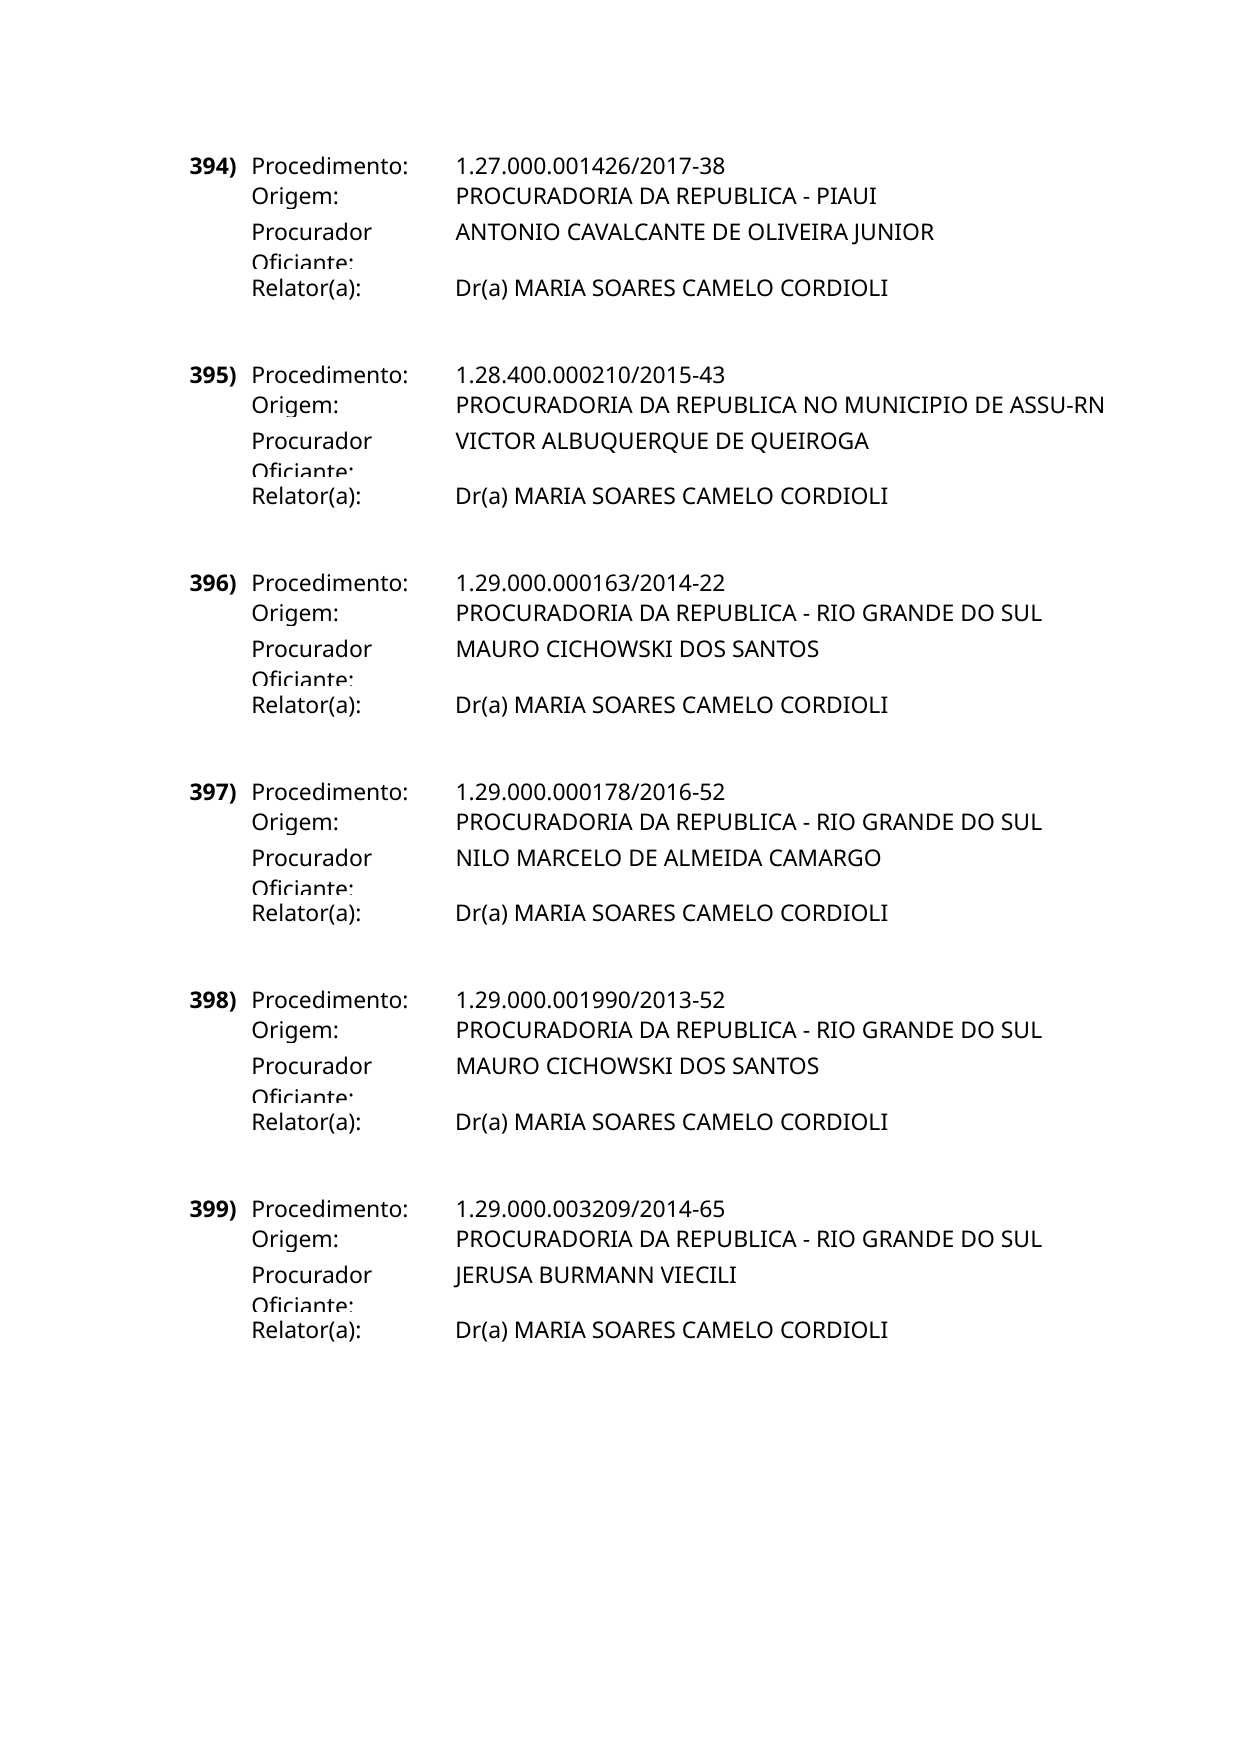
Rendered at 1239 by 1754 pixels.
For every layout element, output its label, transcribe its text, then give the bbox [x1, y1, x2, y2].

table_cell [455, 1251, 1124, 1259]
table_cell [0, 425, 189, 476]
table_cell Origem: [251, 389, 455, 417]
table_cell [1125, 927, 1239, 984]
table_cell [0, 1193, 189, 1221]
table_cell [0, 567, 189, 596]
table_cell [189, 897, 251, 927]
table_header Relator(a): [251, 897, 455, 926]
table_header Dr(a) MARIA SOARES CAMELO CORDIOLI [455, 897, 1122, 926]
table_cell [1125, 510, 1239, 567]
table_cell Procurador Oficiante: [251, 216, 455, 268]
table_cell PROCURADORIA DA REPUBLICA - RIO GRANDE DO SUL [455, 1014, 1124, 1043]
table_cell [1125, 1223, 1239, 1251]
table_header [251, 0, 455, 150]
table_cell Procedimento: [251, 359, 455, 387]
table_cell [1125, 689, 1239, 719]
table_cell [455, 417, 1124, 424]
table_cell [189, 633, 251, 684]
table_cell MAURO CICHOWSKI DOS SANTOS [455, 1050, 1124, 1101]
table_cell Procedimento: [251, 984, 455, 1013]
table_cell [0, 689, 189, 719]
table_cell [189, 1043, 251, 1050]
table_cell Origem: [251, 180, 455, 208]
table_cell [251, 417, 455, 424]
table_header Relator(a): [251, 1314, 455, 1343]
table_header [1125, 0, 1239, 150]
table_cell [0, 180, 189, 208]
table_cell [189, 510, 251, 567]
table_cell 395) [189, 359, 251, 387]
table_cell Procurador Oficiante: [251, 842, 455, 894]
table_cell [0, 834, 189, 842]
table_cell 1.29.000.000178/2016-52 [455, 776, 1124, 804]
table_cell [0, 417, 189, 424]
table_cell [0, 389, 189, 417]
table_cell [455, 626, 1124, 633]
table_cell Origem: [251, 597, 455, 626]
table_cell [0, 480, 189, 510]
table_cell [251, 719, 455, 776]
table_cell [455, 1136, 1124, 1193]
table_header Dr(a) MARIA SOARES CAMELO CORDIOLI [455, 1106, 1122, 1134]
table_cell [0, 510, 189, 567]
table_cell [1125, 1193, 1239, 1221]
table_cell [455, 927, 1124, 984]
table_cell [251, 272, 1124, 302]
table_header Dr(a) MARIA SOARES CAMELO CORDIOLI [455, 1314, 1122, 1343]
table_cell [189, 689, 251, 719]
table_cell Procedimento: [251, 776, 455, 804]
table_cell [1125, 567, 1239, 596]
table_cell [189, 417, 251, 424]
table_cell [0, 209, 189, 216]
table_cell NILO MARCELO DE ALMEIDA CAMARGO [455, 842, 1124, 893]
table_cell 394) [189, 150, 251, 178]
table_cell [0, 359, 189, 387]
table_cell [1125, 1314, 1239, 1344]
table_cell Procurador Oficiante: [251, 1050, 455, 1103]
table_cell [1125, 597, 1239, 626]
table_cell [189, 834, 251, 842]
table_cell [1125, 480, 1239, 510]
table_cell [251, 302, 455, 358]
table_cell [1125, 626, 1239, 633]
table_cell [1125, 1106, 1239, 1136]
table_cell [1125, 1136, 1239, 1193]
table_cell [1125, 272, 1239, 302]
table_cell 399) [189, 1193, 251, 1221]
table_header [189, 0, 251, 150]
table_cell [189, 1314, 251, 1344]
table_cell PROCURADORIA DA REPUBLICA - PIAUI [455, 180, 1124, 208]
table_cell [251, 834, 455, 842]
table_cell [189, 626, 251, 633]
table_cell [1125, 209, 1239, 216]
table_cell [1125, 389, 1239, 417]
table_cell [1125, 806, 1239, 834]
table_cell [0, 216, 189, 267]
table_cell [0, 1251, 189, 1259]
table_cell [0, 1136, 189, 1193]
table_cell [0, 927, 189, 984]
table_cell [189, 597, 251, 626]
table_cell [189, 389, 251, 417]
table_cell [0, 776, 189, 804]
table_cell [251, 1043, 455, 1050]
table_cell [0, 302, 189, 358]
table_header Relator(a): [251, 272, 455, 300]
table_cell [251, 626, 455, 633]
table_cell 397) [189, 776, 251, 804]
table_cell [0, 984, 189, 1013]
table_cell [189, 216, 251, 267]
table_cell Procurador Oficiante: [251, 1259, 455, 1311]
table_cell [189, 302, 251, 358]
table_cell Origem: [251, 1223, 455, 1251]
table_cell [1125, 1014, 1239, 1043]
table_cell [455, 1043, 1124, 1050]
table_cell [1125, 776, 1239, 804]
table_cell [251, 209, 455, 216]
table_cell [189, 1050, 251, 1101]
table_cell [1125, 633, 1239, 684]
table_cell [189, 719, 251, 776]
table_cell [0, 1014, 189, 1043]
table_cell 1.29.000.003209/2014-65 [455, 1193, 1124, 1221]
table_cell [1125, 417, 1239, 424]
table_cell [1125, 1043, 1239, 1050]
table_cell [1125, 834, 1239, 842]
table_cell [1125, 719, 1239, 776]
table_cell [251, 510, 455, 567]
table_cell [1125, 897, 1239, 927]
table_cell [1125, 150, 1239, 178]
table_cell [1125, 216, 1239, 267]
table_cell [0, 626, 189, 633]
table_cell [189, 806, 251, 834]
table_cell [0, 806, 189, 834]
table_cell JERUSA BURMANN VIECILI [455, 1259, 1124, 1310]
table_cell PROCURADORIA DA REPUBLICA - RIO GRANDE DO SUL [455, 597, 1124, 626]
table_cell [251, 1136, 455, 1193]
table_cell [189, 480, 251, 510]
table_cell ANTONIO CAVALCANTE DE OLIVEIRA JUNIOR [455, 216, 1124, 267]
table_cell 1.29.000.000163/2014-22 [455, 567, 1124, 596]
table_cell [1125, 425, 1239, 476]
table_cell [455, 834, 1124, 842]
table_header [455, 0, 1124, 150]
table_cell [0, 842, 189, 893]
table_header Dr(a) MARIA SOARES CAMELO CORDIOLI [455, 480, 1122, 509]
table_header [0, 0, 189, 150]
table_cell [0, 1223, 189, 1251]
table_cell [1125, 1050, 1239, 1101]
table_header Relator(a): [251, 480, 455, 509]
table_cell [189, 180, 251, 208]
table_cell 1.29.000.001990/2013-52 [455, 984, 1124, 1013]
table_cell 396) [189, 567, 251, 596]
table_cell 398) [189, 984, 251, 1013]
table_cell [1125, 842, 1239, 893]
table_cell [0, 272, 189, 302]
table_cell [189, 209, 251, 216]
table_cell [0, 1050, 189, 1101]
table_cell [189, 1259, 251, 1310]
table_cell [189, 1251, 251, 1259]
table_cell [189, 927, 251, 984]
table_cell [0, 150, 189, 178]
table_cell [251, 480, 1124, 510]
table_cell Origem: [251, 806, 455, 834]
table_cell [1125, 1259, 1239, 1310]
table_cell PROCURADORIA DA REPUBLICA - RIO GRANDE DO SUL [455, 806, 1124, 834]
table_cell [0, 1259, 189, 1310]
table_cell PROCURADORIA DA REPUBLICA NO MUNICIPIO DE ASSU-RN [455, 389, 1124, 417]
table_cell Origem: [251, 1014, 455, 1043]
table_cell Procedimento: [251, 1193, 455, 1221]
table_cell MAURO CICHOWSKI DOS SANTOS [455, 633, 1124, 684]
table_cell 1.27.000.001426/2017-38 [455, 150, 1124, 178]
table_cell [251, 1251, 455, 1259]
table_cell Procedimento: [251, 567, 455, 596]
table_cell [0, 719, 189, 776]
table_cell [189, 425, 251, 476]
table_cell [0, 597, 189, 626]
table_cell PROCURADORIA DA REPUBLICA - RIO GRANDE DO SUL [455, 1223, 1124, 1251]
table_header Dr(a) MARIA SOARES CAMELO CORDIOLI [455, 272, 1122, 300]
table_cell [455, 209, 1124, 216]
table_cell Procurador Oficiante: [251, 633, 455, 686]
table_cell [0, 1106, 189, 1136]
table_cell [189, 1136, 251, 1193]
table_header Dr(a) MARIA SOARES CAMELO CORDIOLI [455, 689, 1122, 717]
table_cell [455, 510, 1124, 567]
table_cell [1125, 1251, 1239, 1259]
table_cell [1125, 180, 1239, 208]
table_cell [189, 1014, 251, 1043]
table_cell VICTOR ALBUQUERQUE DE QUEIROGA [455, 425, 1124, 476]
table_cell [189, 272, 251, 302]
table_header Relator(a): [251, 1106, 455, 1134]
table_cell Procedimento: [251, 150, 455, 178]
table_cell [0, 633, 189, 684]
table_cell 1.28.400.000210/2015-43 [455, 359, 1124, 387]
table_cell [1125, 359, 1239, 387]
table_header Relator(a): [251, 689, 455, 717]
table_cell [251, 927, 455, 984]
table_cell [189, 842, 251, 893]
table_cell [0, 1043, 189, 1050]
table_cell [1125, 302, 1239, 358]
table_cell [455, 719, 1124, 776]
table_cell Procurador Oficiante: [251, 425, 455, 477]
table_cell [189, 1106, 251, 1136]
table_cell [0, 1314, 189, 1344]
table_cell [189, 1223, 251, 1251]
table_cell [0, 897, 189, 927]
table_cell [455, 302, 1124, 358]
table_cell [1125, 984, 1239, 1013]
